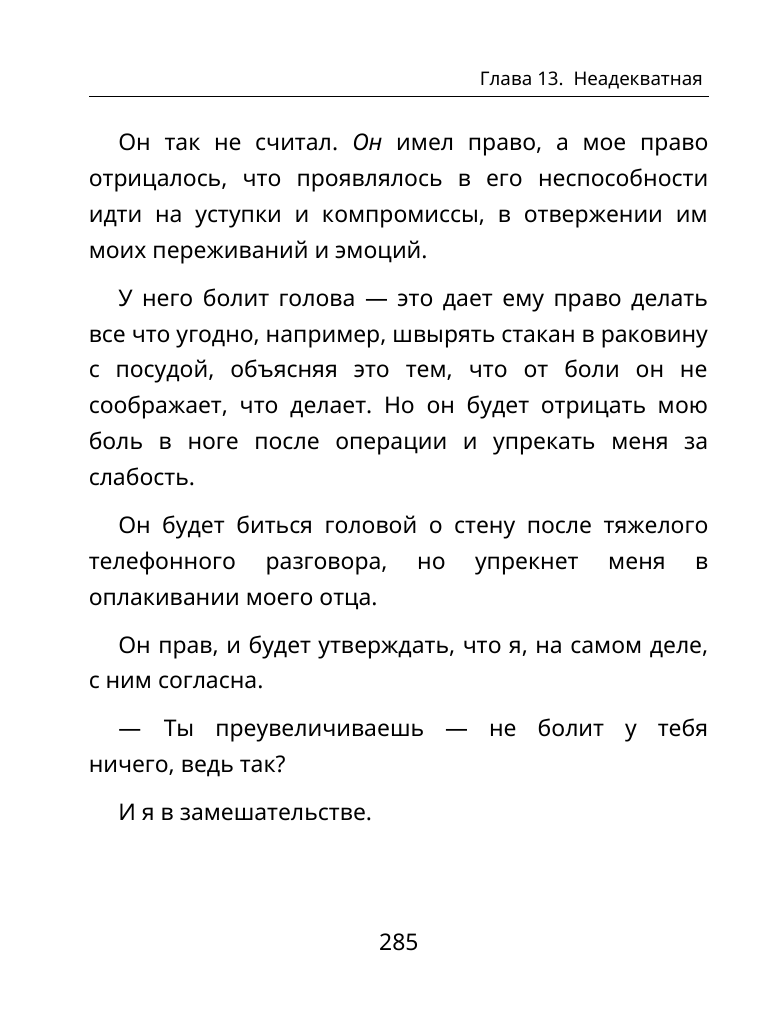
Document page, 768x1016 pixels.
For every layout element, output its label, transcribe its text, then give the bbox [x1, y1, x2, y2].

text У него болит голова — это дает ему право делать все что угодно, например, швырять стакан в раковину с посудой, объясняя это тем, что от боли он не соображает, что делает. Но он будет отрицать мою боль в ноге после операции и упрекать меня за слабость. [88, 282, 709, 492]
text Он будет биться головой о стену после тяжелого телефонного разговора, но упрекнет меня в оплакивании моего отца. [88, 509, 709, 612]
list Ты преувеличиваешь — не болит у тебя ничего, ведь так? [88, 712, 709, 779]
text Он прав, и будет утверждать, что я, на самом деле, с ним согласна. [88, 628, 709, 696]
text Он так не считал. Он имел право, а мое право отрицалось, что проявлялось в его неспособности идти на уступки и компромиссы, в отвержении им моих переживаний и эмоций. [88, 126, 709, 265]
text И я в замешательстве. [88, 796, 709, 827]
